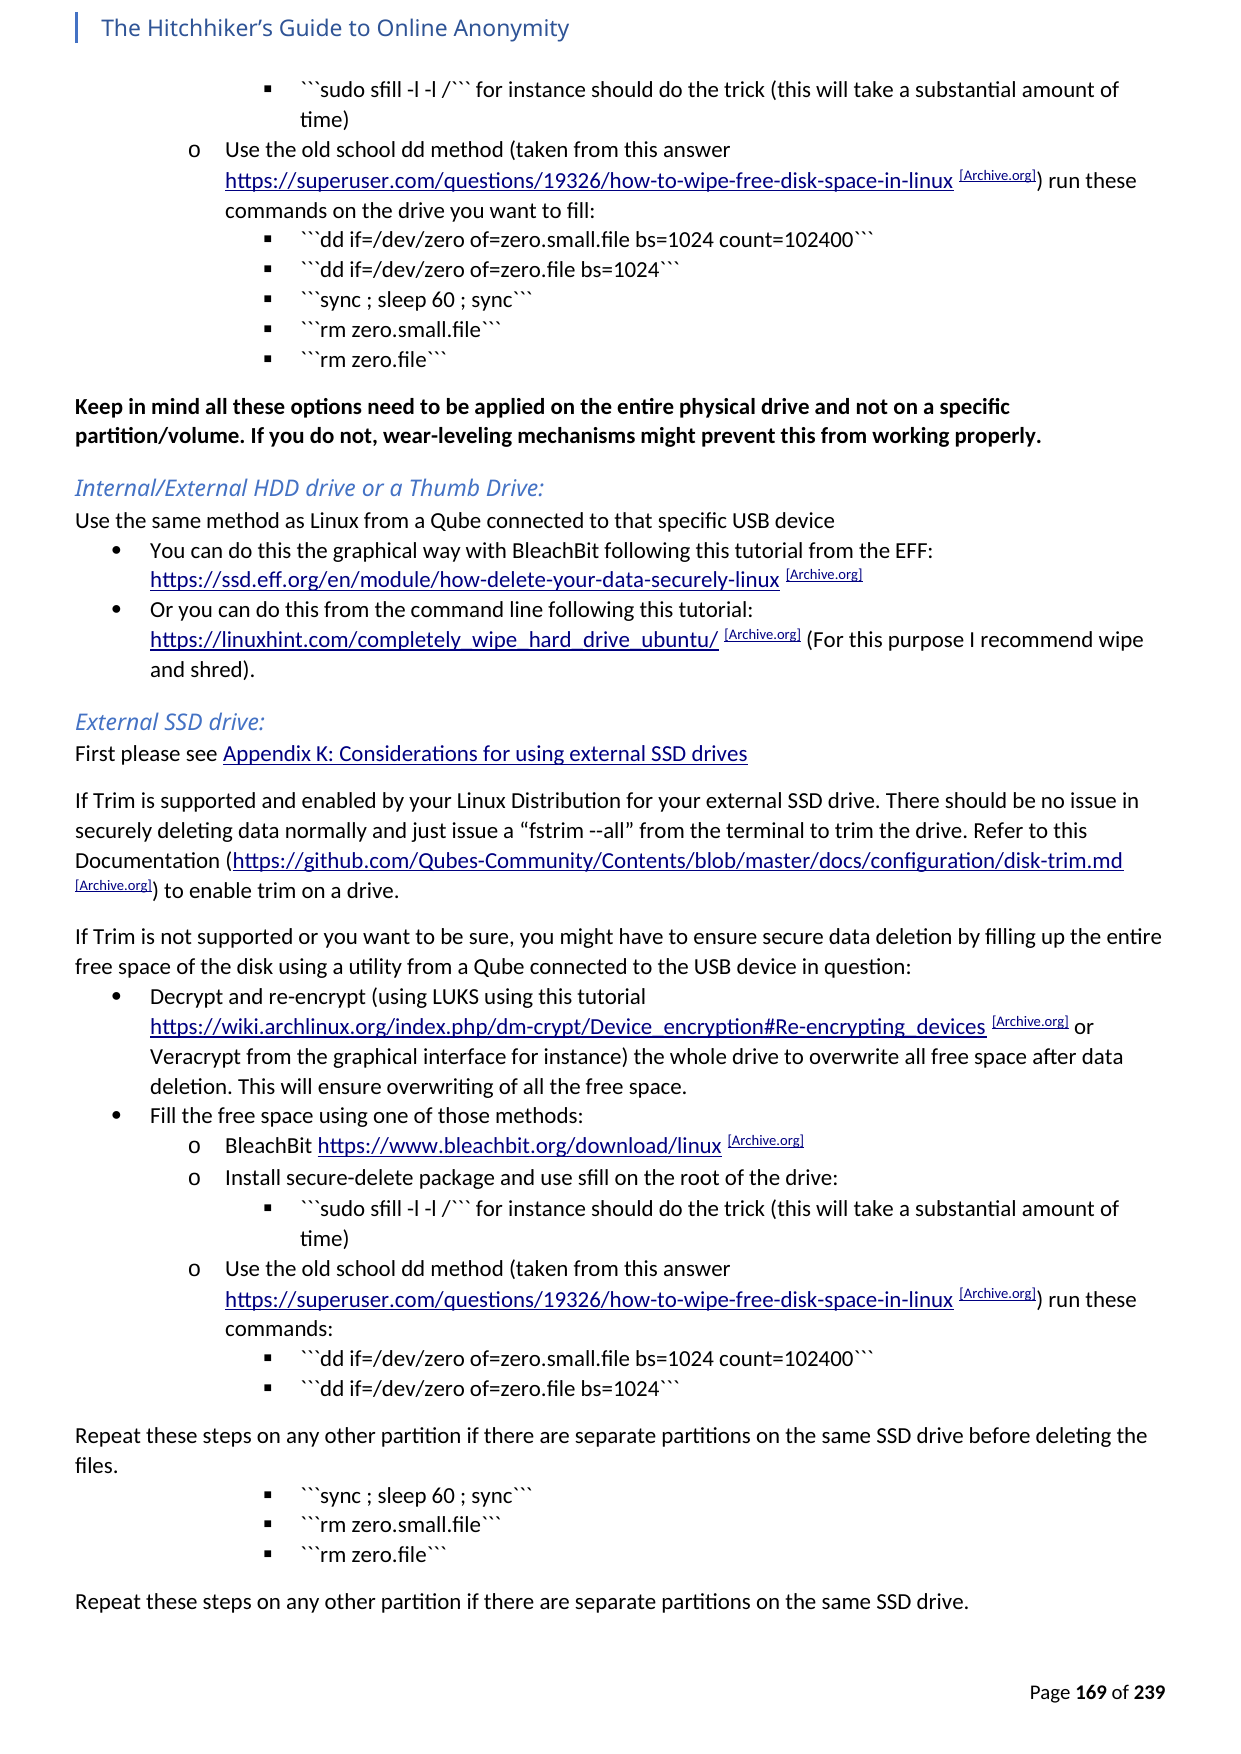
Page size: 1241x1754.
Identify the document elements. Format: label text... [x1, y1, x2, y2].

list ```dd if=/dev/zero of=zero.small.file bs=1024 count=102400``` [262, 226, 1165, 254]
list Use the old school dd method (taken from this answer https://superuser.com/questions/19326/how-to-wipe-free-disk-space-in-linux [Archive.org]) run these commands on the drive you want to fill: [187, 135, 1165, 224]
list ```dd if=/dev/zero of=zero.file bs=1024``` [262, 1374, 1165, 1402]
list Fill the free space using one of those methods: [112, 1102, 1165, 1130]
text Use the same method as Linux from a Qube connected to that specific USB device [75, 506, 1165, 534]
list ```rm zero.file``` [262, 1541, 1165, 1568]
text If Trim is supported and enabled by your Linux Distribution for your external SSD drive. There should be no issue in securely deleting data normally and just issue a “fstrim --all” from the terminal to trim the drive. Refer to this Documentation (https://github.com/Qubes-Community/Contents/blob/master/docs/configuration/disk-trim.md [Archive.org]) to enable trim on a drive. [75, 786, 1165, 904]
list ```sudo sfill -l -l /``` for instance should do the trick (this will take a substantial amount of time) [262, 75, 1165, 133]
list BleachBit https://www.bleachbit.org/download/linux [Archive.org] [187, 1132, 1165, 1161]
list Install secure-delete package and use sfill on the root of the drive: [187, 1163, 1165, 1192]
list Decrypt and re-encrypt (using LUKS using this tutorial https://wiki.archlinux.org/index.php/dm-crypt/Device_encryption#Re-encrypting_devices [Archive.org] or Veracrypt from the graphical interface for instance) the whole drive to overwrite all free space after data deletion. This will ensure overwriting of all the free space. [112, 982, 1165, 1100]
list Or you can do this from the command line following this tutorial: https://linuxhint.com/completely_wipe_hard_drive_ubuntu/ [Archive.org] (For this purpose I recommend wipe and shred). [112, 596, 1165, 683]
list ```dd if=/dev/zero of=zero.file bs=1024``` [262, 256, 1165, 283]
text Keep in mind all these options need to be applied on the entire physical drive and not on a specific partition/volume. If you do not, wear-leveling mechanisms might prevent this from working properly. [75, 392, 1165, 450]
list ```sudo sfill -l -l /``` for instance should do the trick (this will take a substantial amount of time) [262, 1194, 1165, 1252]
list ```rm zero.small.file``` [262, 1511, 1165, 1539]
text If Trim is not supported or you want to be sure, you might have to ensure secure data deletion by filling up the entire free space of the disk using a utility from a Qube connected to the USB device in question: [75, 922, 1165, 980]
list Use the old school dd method (taken from this answer https://superuser.com/questions/19326/how-to-wipe-free-disk-space-in-linux [Archive.org]) run these commands: [187, 1254, 1165, 1343]
list ```dd if=/dev/zero of=zero.small.file bs=1024 count=102400``` [262, 1344, 1165, 1372]
text Repeat these steps on any other partition if there are separate partitions on the same SSD drive. [75, 1587, 1165, 1615]
text Repeat these steps on any other partition if there are separate partitions on the same SSD drive before deleting the files. [75, 1421, 1165, 1479]
subtitle External SSD drive: [75, 706, 1165, 737]
list You can do this the graphical way with BleachBit following this tutorial from the EFF: https://ssd.eff.org/en/module/how-delete-your-data-securely-linux [Archive.org] [112, 536, 1165, 594]
list ```sync ; sleep 60 ; sync``` [262, 285, 1165, 313]
list ```sync ; sleep 60 ; sync``` [262, 1481, 1165, 1509]
list ```rm zero.file``` [262, 345, 1165, 373]
list ```rm zero.small.file``` [262, 315, 1165, 343]
subtitle Internal/External HDD drive or a Thumb Drive: [75, 472, 1165, 504]
text First please see Appendix K: Considerations for using external SSD drives [75, 739, 1165, 767]
